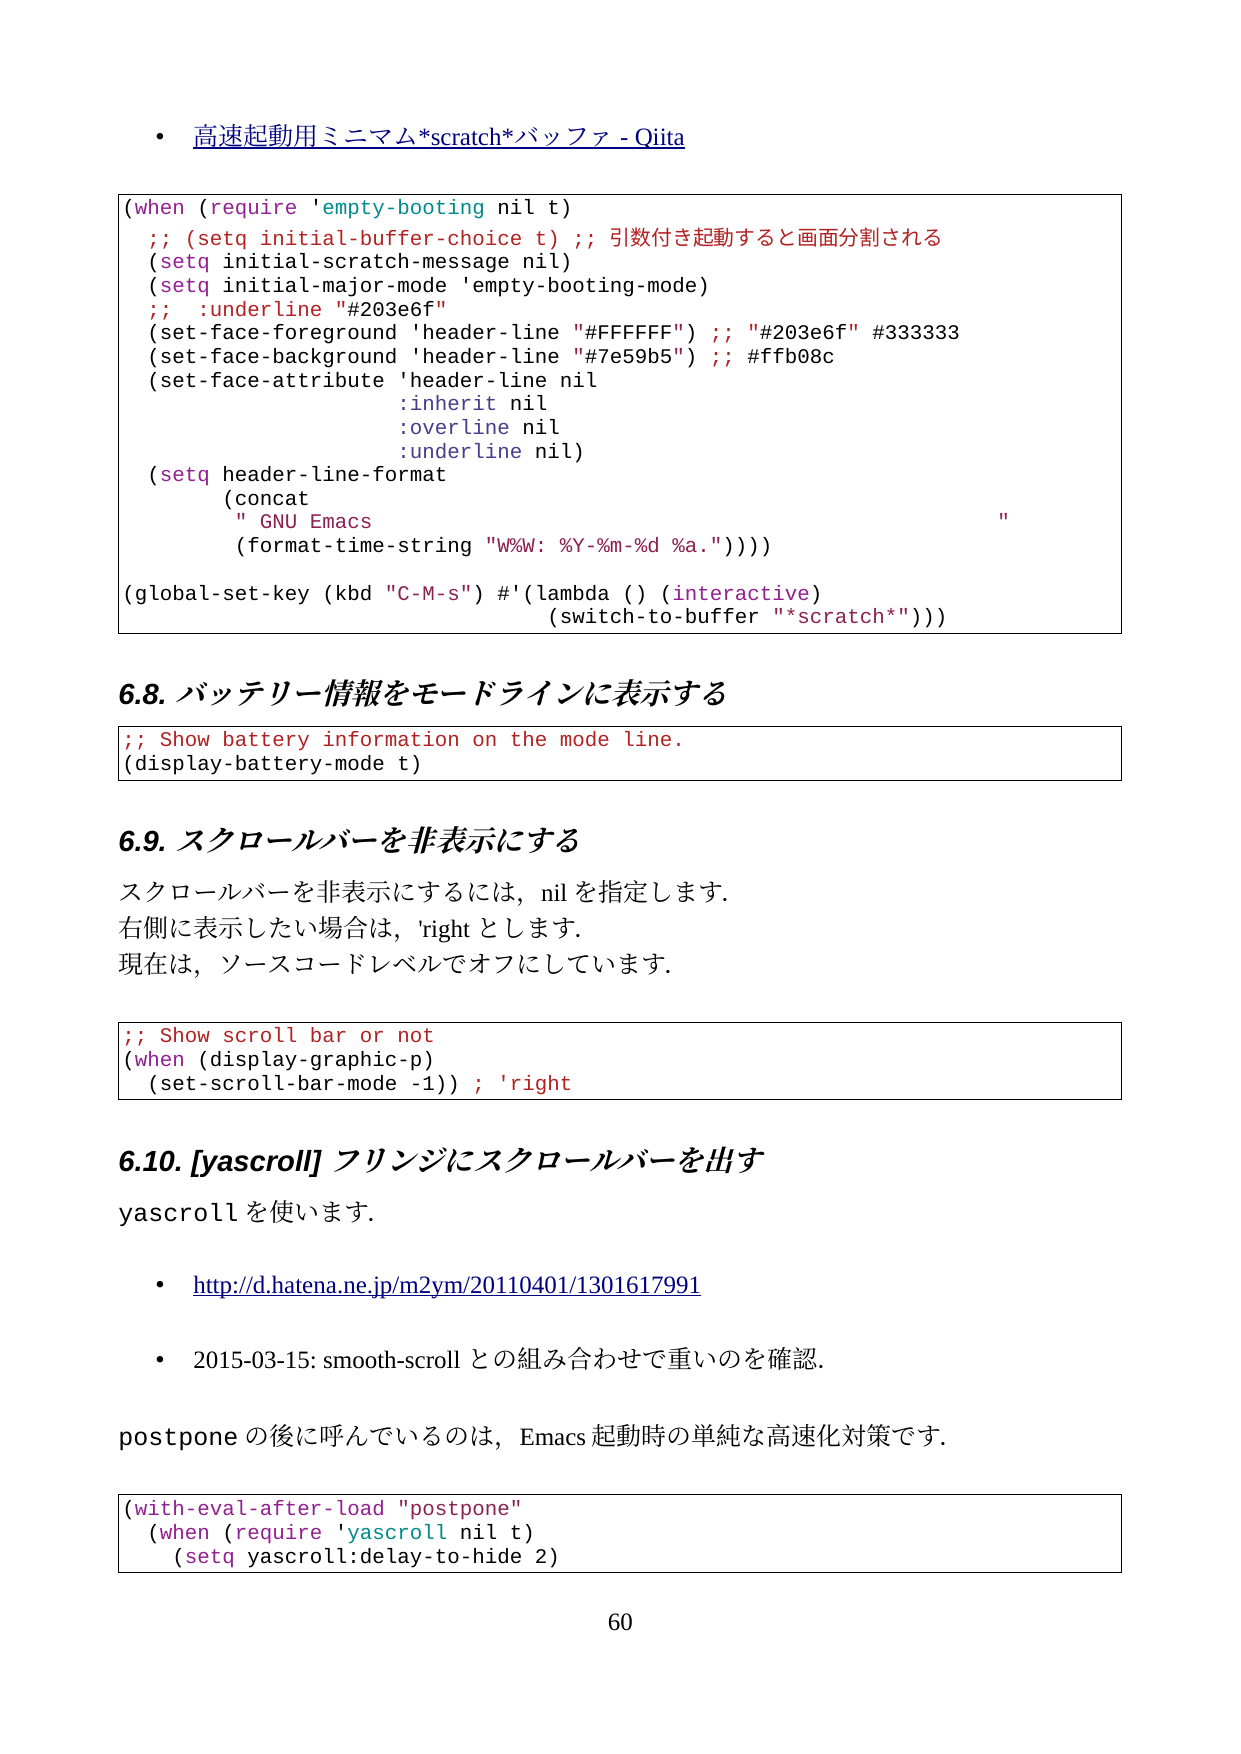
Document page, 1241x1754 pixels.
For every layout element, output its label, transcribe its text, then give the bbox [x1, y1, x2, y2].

text " GNU Emacs " [119, 508, 1121, 531]
text (set-face-foreground 'header-line "#FFFFFF") ;; "#203e6f" #333333 [119, 318, 1121, 342]
text :overline nil [119, 413, 1121, 437]
text (when (display-graphic-p) [119, 1045, 1121, 1069]
list 2015-03-15: smooth-scroll との組み合わせで重いのを確認． [156, 1340, 1122, 1404]
text (set-scroll-bar-mode -1)) ; 'right [119, 1069, 1121, 1099]
text (switch-to-buffer "*scratch*"))) [119, 602, 1121, 633]
text (when (require 'yascroll nil t) [119, 1518, 1121, 1542]
text ;; Show battery information on the mode line. [119, 727, 1121, 749]
text (set-face-attribute 'header-line nil [119, 366, 1121, 389]
text (set-face-background 'header-line "#7e59b5") ;; #ffb08c [119, 342, 1121, 366]
text (setq header-line-format [119, 460, 1121, 484]
text (global-set-key (kbd "C-M-s") #'(lambda () (interactive) [119, 578, 1121, 602]
text ;; Show scroll bar or not [119, 1023, 1121, 1045]
text (concat [119, 484, 1121, 508]
text ;; (setq initial-buffer-choice t) ;; 引数付き起動すると画面分割される [119, 217, 1121, 247]
list http://d.hatena.ne.jp/m2ym/20110401/1301617991 [156, 1270, 1122, 1327]
text (setq initial-scratch-message nil) [119, 247, 1121, 271]
text (setq yascroll:delay-to-hide 2) [119, 1542, 1121, 1572]
list 高速起動用ミニマム*scratch*バッファ - Qiita [156, 118, 1122, 181]
text yascroll を使います． [118, 1192, 1122, 1257]
text (format-time-string "W%W: %Y-%m-%d %a.")))) [119, 531, 1121, 555]
text (when (require 'empty-booting nil t) [119, 195, 1121, 217]
text postpone の後に呼んでいるのは，Emacs起動時の単純な高速化対策です． [118, 1417, 1122, 1482]
text ;; :underline "#203e6f" [119, 295, 1121, 318]
text (with-eval-after-load "postpone" [119, 1495, 1121, 1518]
subtitle バッテリー情報をモードラインに表示する [118, 671, 1122, 713]
text スクロールバーを非表示にするには，nil を指定します． 右側に表示したい場合は，'right とします． 現在は，ソースコードレベルでオフにしています． [118, 872, 1122, 1009]
text :inherit nil [119, 389, 1121, 413]
subtitle スクロールバーを非表示にする [118, 818, 1122, 860]
text (setq initial-major-mode 'empty-booting-mode) [119, 271, 1121, 295]
text (display-battery-mode t) [119, 749, 1121, 780]
text :underline nil) [119, 437, 1121, 460]
subtitle [yascroll] フリンジにスクロールバーを出す [118, 1138, 1122, 1180]
